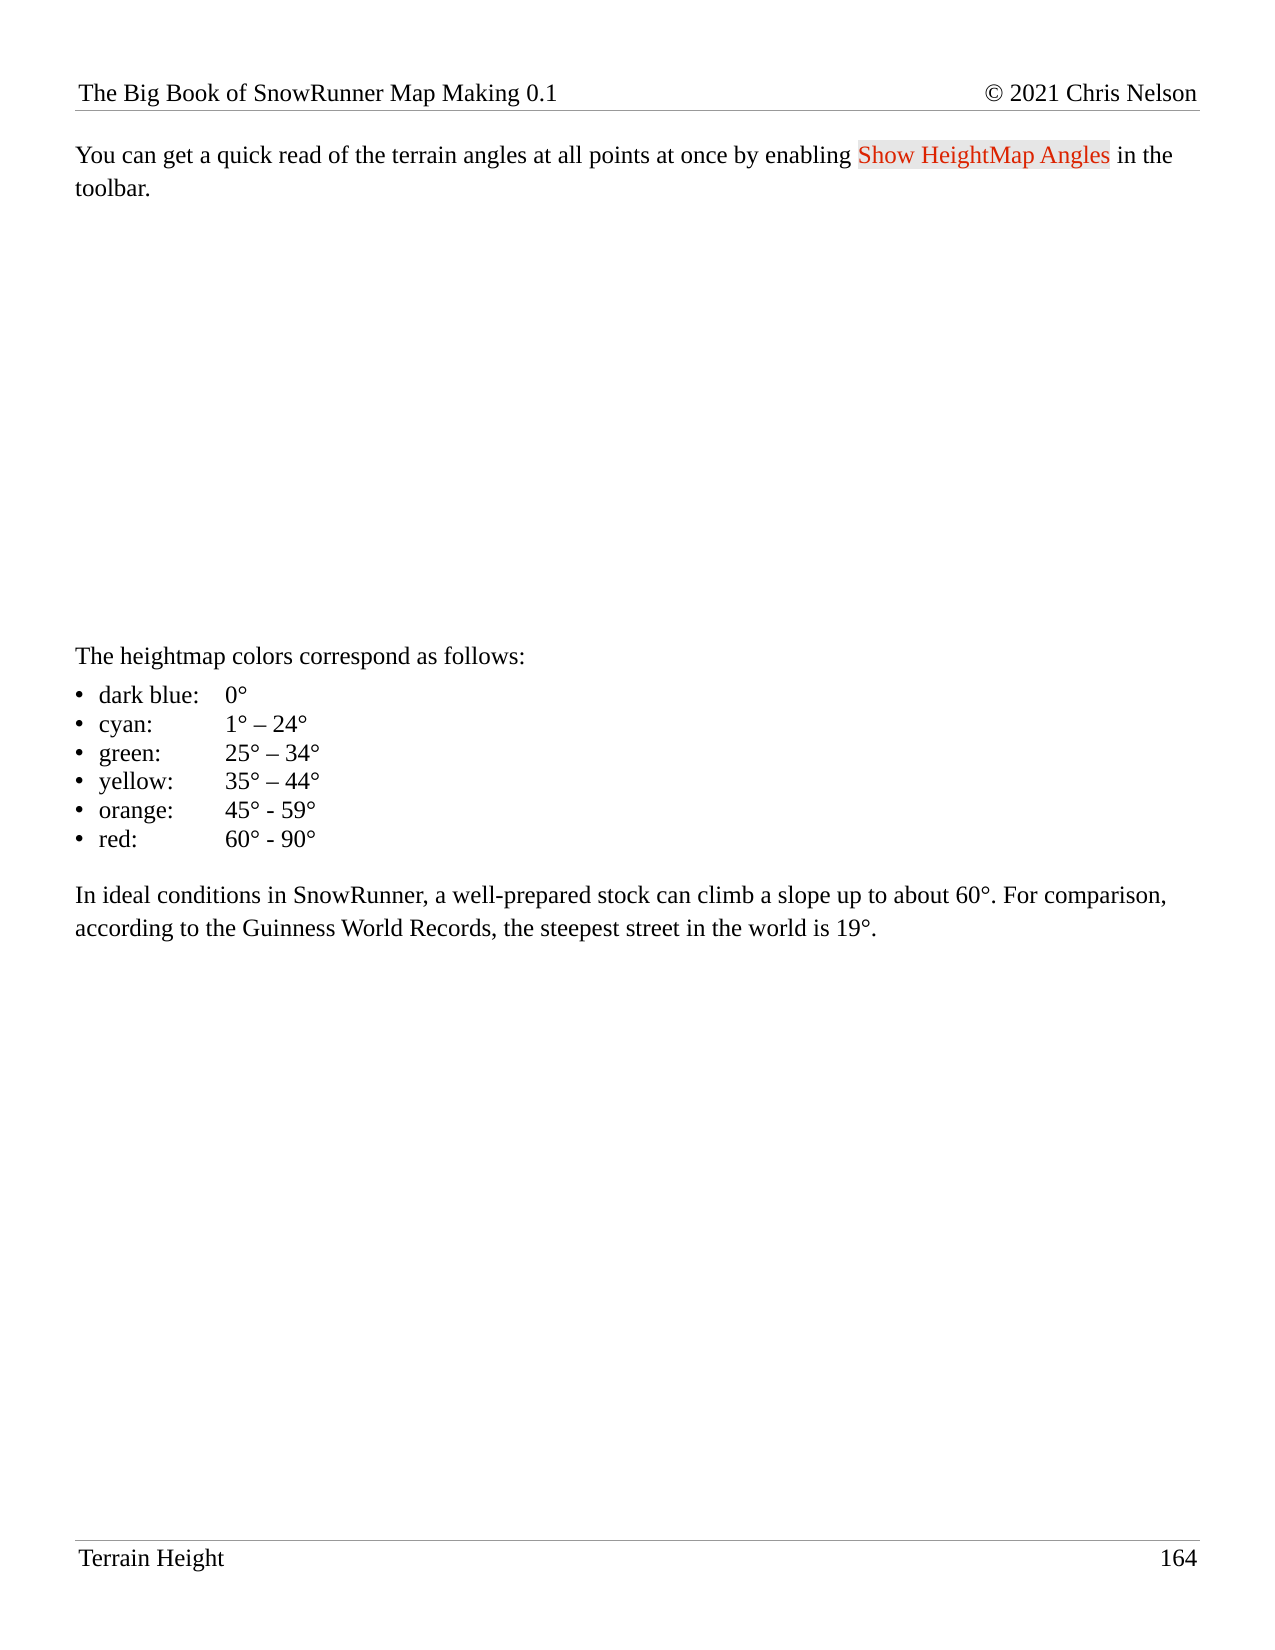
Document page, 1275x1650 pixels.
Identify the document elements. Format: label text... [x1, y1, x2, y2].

text You can get a quick read of the terrain angles at all points at once by enabling Show HeightMap Angles in the toolbar. [75, 140, 1200, 202]
subtitle The heightmap colors correspond as follows: [75, 641, 1200, 670]
list cyan: 1° – 24° [75, 709, 1200, 738]
list dark blue: 0° [75, 680, 1200, 709]
list red: 60° - 90° [75, 824, 1200, 853]
list orange: 45° - 59° [75, 795, 1200, 824]
text In ideal conditions in SnowRunner, a well-prepared stock can climb a slope up to about 60°. For comparison, according to the Guinness World Records, the steepest street in the world is 19°. [75, 880, 1200, 941]
list yellow: 35° – 44° [75, 766, 1200, 795]
list green: 25° – 34° [75, 738, 1200, 766]
